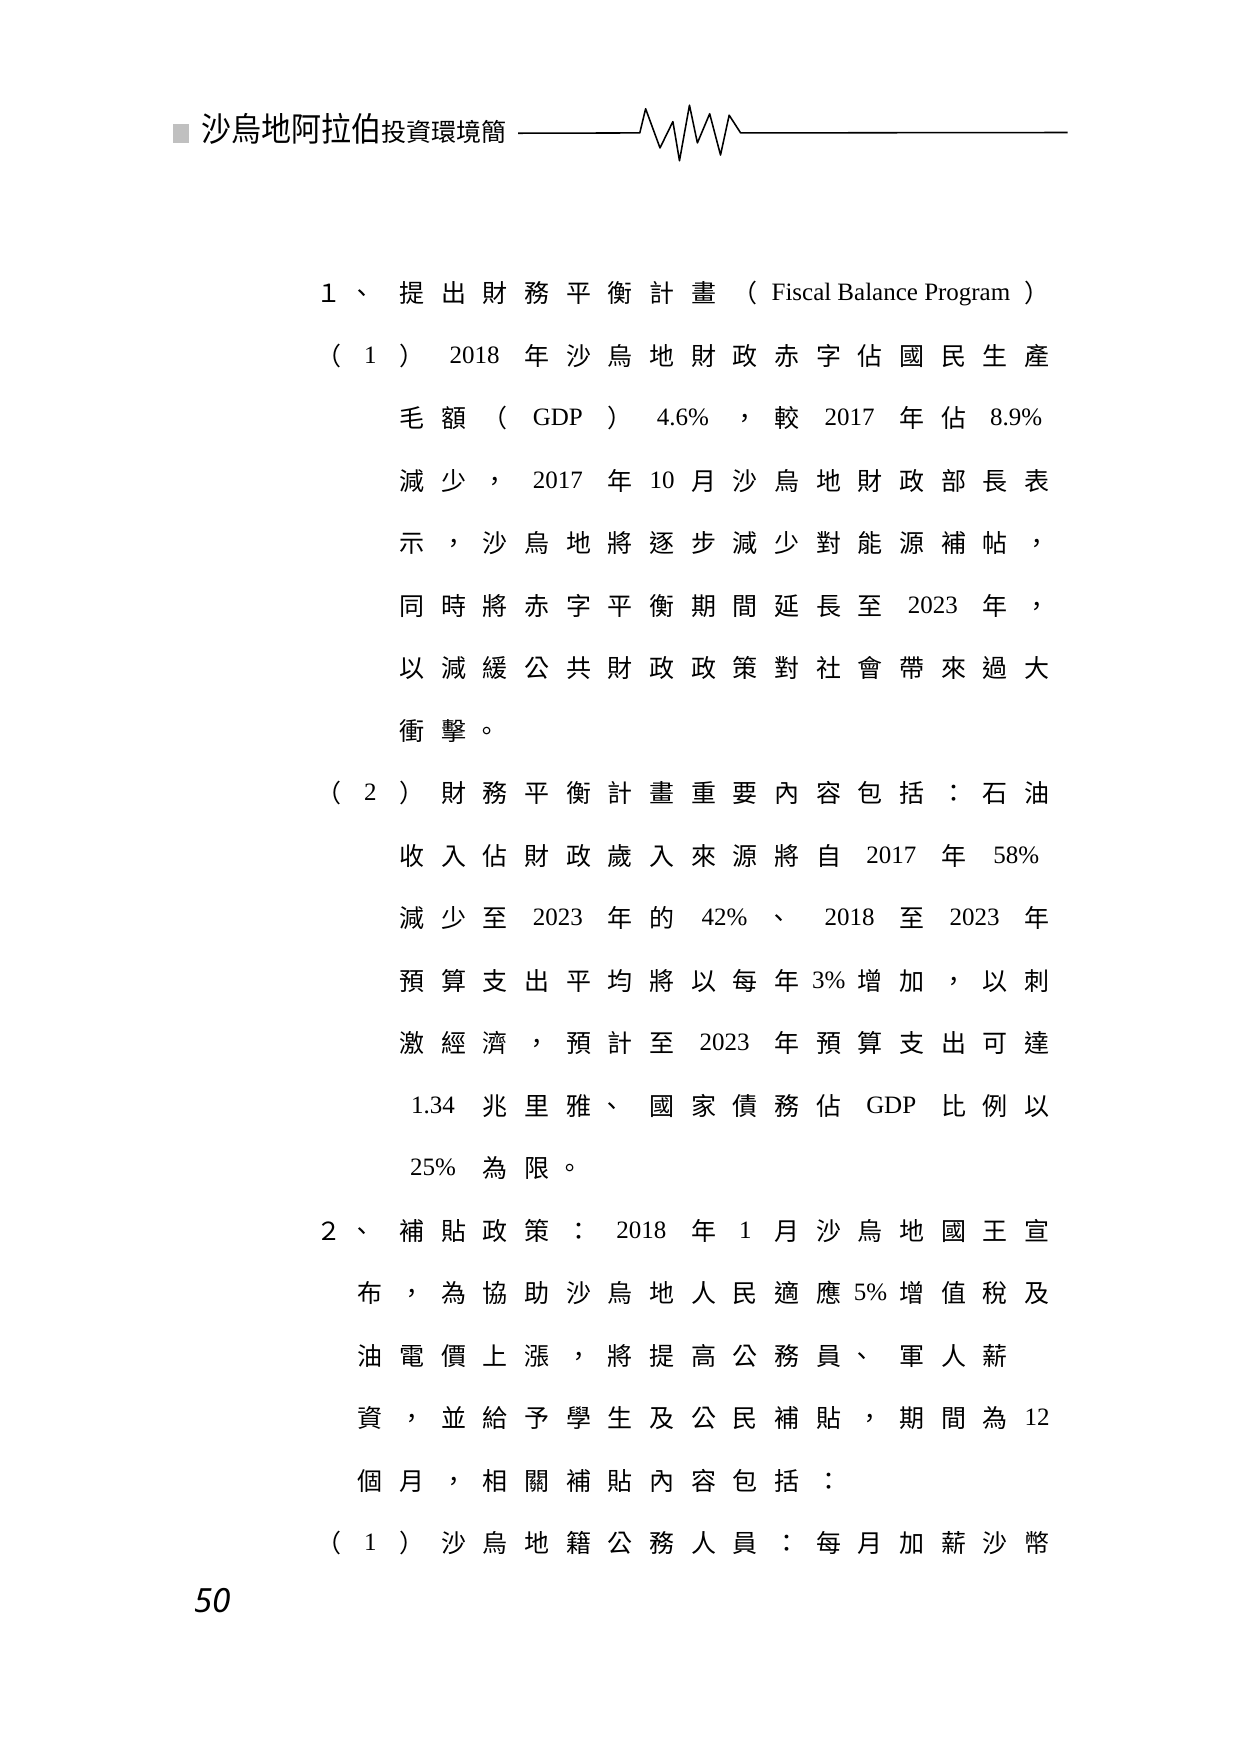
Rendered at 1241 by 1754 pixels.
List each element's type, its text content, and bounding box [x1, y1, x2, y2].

text ２、補貼政策：2018年1月沙烏地國王宣布，為協助沙烏地人民適應5%增值稅及油電價上漲，將提高公務員、軍人薪資，並給予學生及公民補貼，期間為12個月，相關補貼內容包括： [281, 1188, 1058, 1500]
text （1）沙烏地籍公務人員：每月加薪沙幣 [306, 1500, 1058, 1563]
text （1）2018年沙烏地財政赤字佔國民生產毛額（GDP）4.6%，較2017年佔8.9%減少，2017年10月沙烏地財政部長表示，沙烏地將逐步減少對能源補帖，同時將赤字平衡期間延長至2023年，以減緩公共財政政策對社會帶來過大衝擊。 [306, 313, 1058, 750]
text （2）財務平衡計畫重要內容包括：石油收入佔財政歲入來源將自2017年58%減少至2023年的42%、2018至2023年預算支出平均將以每年3%增加，以刺激經濟，預計至2023年預算支出可達1.34兆里雅、國家債務佔GDP比例以25%為限。 [306, 750, 1058, 1188]
text １、提出財務平衡計畫（Fiscal Balance Program） [281, 250, 1058, 313]
